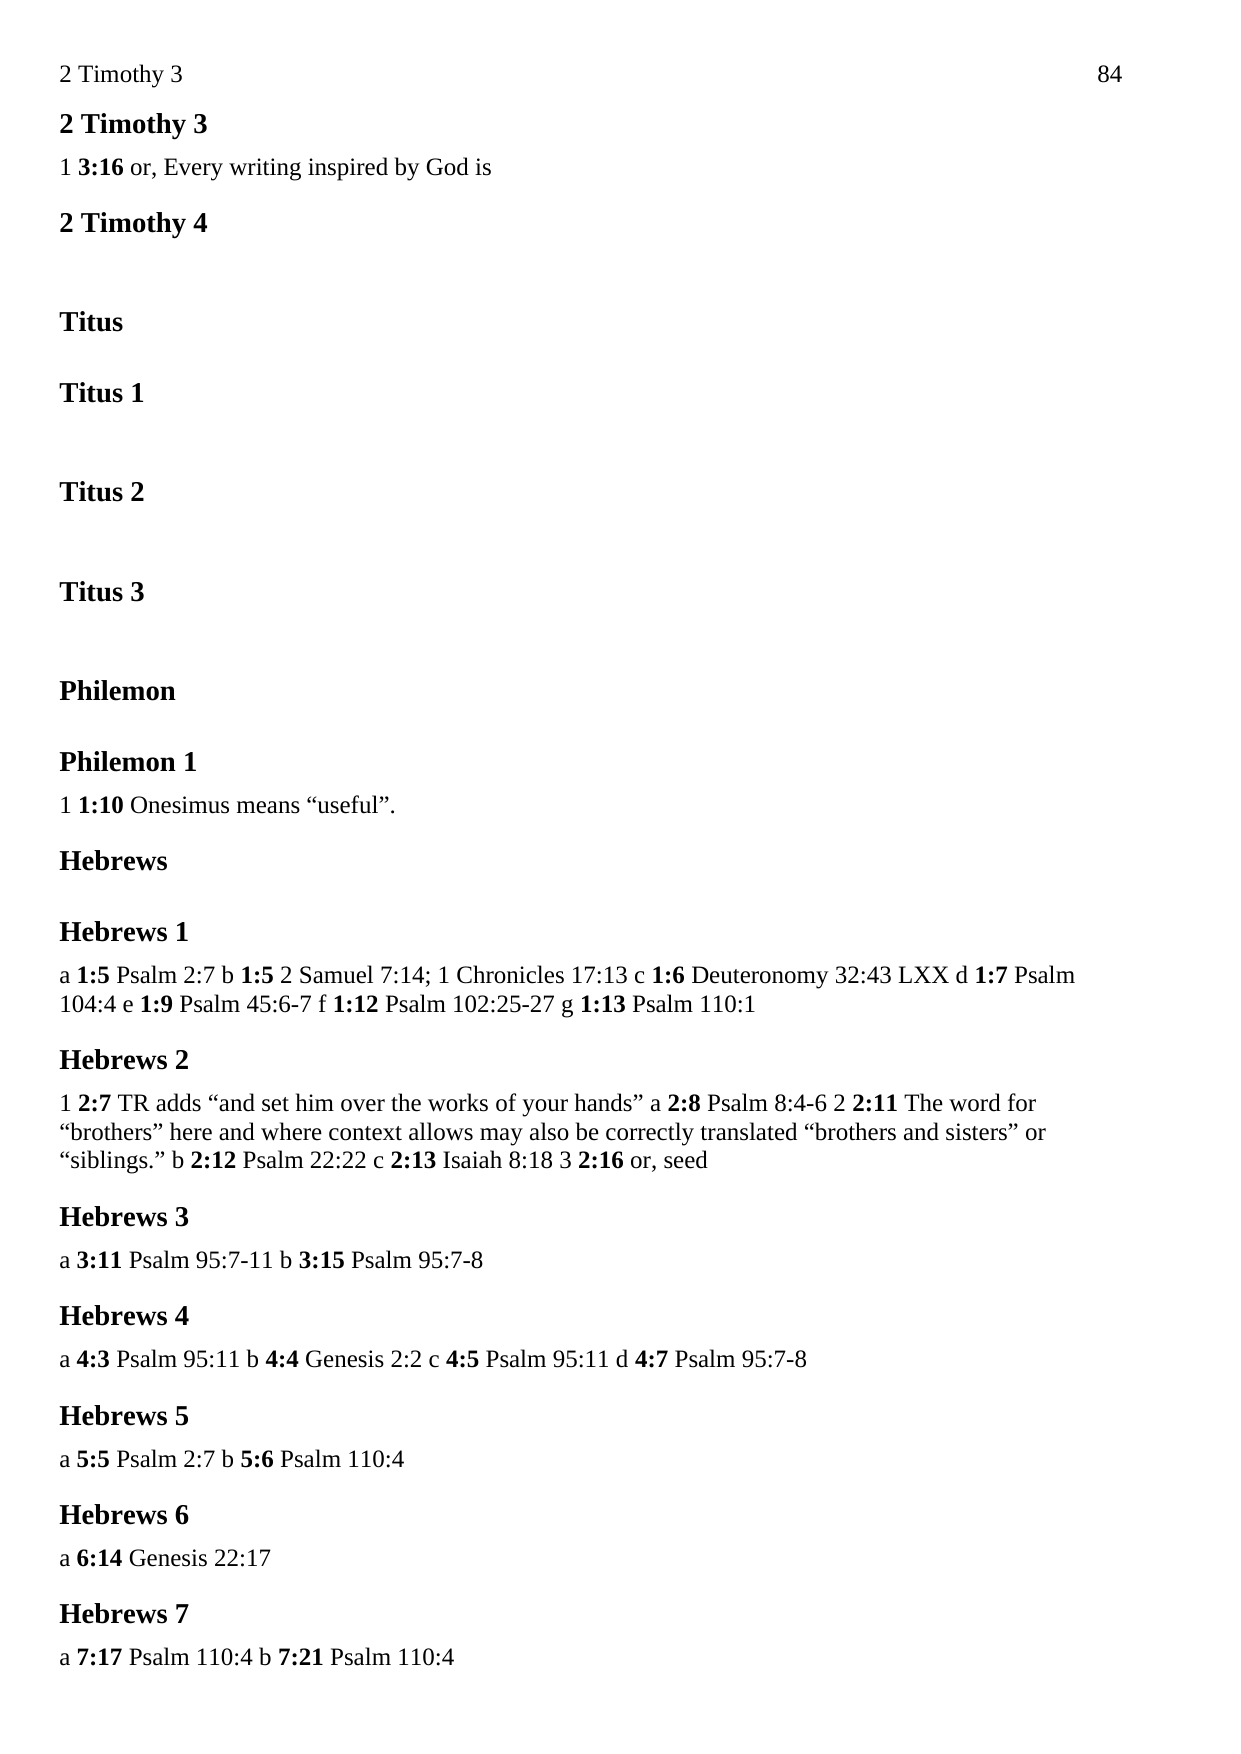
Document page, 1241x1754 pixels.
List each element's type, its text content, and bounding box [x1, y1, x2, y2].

text a 3:11 Psalm 95:7-11 b 3:15 Psalm 95:7-8 [59, 1245, 1122, 1274]
text 1 1:10 Onesimus means “useful”. [59, 790, 1122, 819]
subtitle Hebrews 7 [59, 1597, 1122, 1630]
subtitle Philemon 1 [59, 744, 1122, 777]
subtitle 2 Timothy 4 [59, 206, 1122, 239]
subtitle Hebrews 3 [59, 1199, 1122, 1232]
text a 4:3 Psalm 95:11 b 4:4 Genesis 2:2 c 4:5 Psalm 95:11 d 4:7 Psalm 95:7-8 [59, 1344, 1122, 1373]
subtitle Hebrews [59, 844, 1122, 877]
subtitle Hebrews 4 [59, 1299, 1122, 1332]
text a 1:5 Psalm 2:7 b 1:5 2 Samuel 7:14; 1 Chronicles 17:13 c 1:6 Deuteronomy 32:43 LXX d 1:7 Psalm 104:4 e 1:9 Psalm 45:6-7 f 1:12 Psalm 102:25-27 g 1:13 Psalm 110:1 [59, 960, 1122, 1017]
text a 5:5 Psalm 2:7 b 5:6 Psalm 110:4 [59, 1444, 1122, 1472]
subtitle Titus 3 [59, 574, 1122, 607]
subtitle 2 Timothy 3 [59, 106, 1122, 139]
text a 7:17 Psalm 110:4 b 7:21 Psalm 110:4 [59, 1642, 1122, 1671]
subtitle Titus [59, 305, 1122, 338]
subtitle Hebrews 5 [59, 1398, 1122, 1431]
text 1 3:16 or, Every writing inspired by God is [59, 152, 1122, 181]
text a 6:14 Genesis 22:17 [59, 1543, 1122, 1572]
subtitle Philemon [59, 674, 1122, 707]
text 1 2:7 TR adds “and set him over the works of your hands” a 2:8 Psalm 8:4-6 2 2:11 The word for “brothers” here and where context allows may also be correctly translated “brothers and sisters” or “siblings.” b 2:12 Psalm 22:22 c 2:13 Isaiah 8:18 3 2:16 or, seed [59, 1088, 1122, 1174]
subtitle Titus 1 [59, 376, 1122, 409]
subtitle Titus 2 [59, 475, 1122, 508]
subtitle Hebrews 1 [59, 914, 1122, 947]
subtitle Hebrews 2 [59, 1042, 1122, 1076]
subtitle Hebrews 6 [59, 1497, 1122, 1531]
